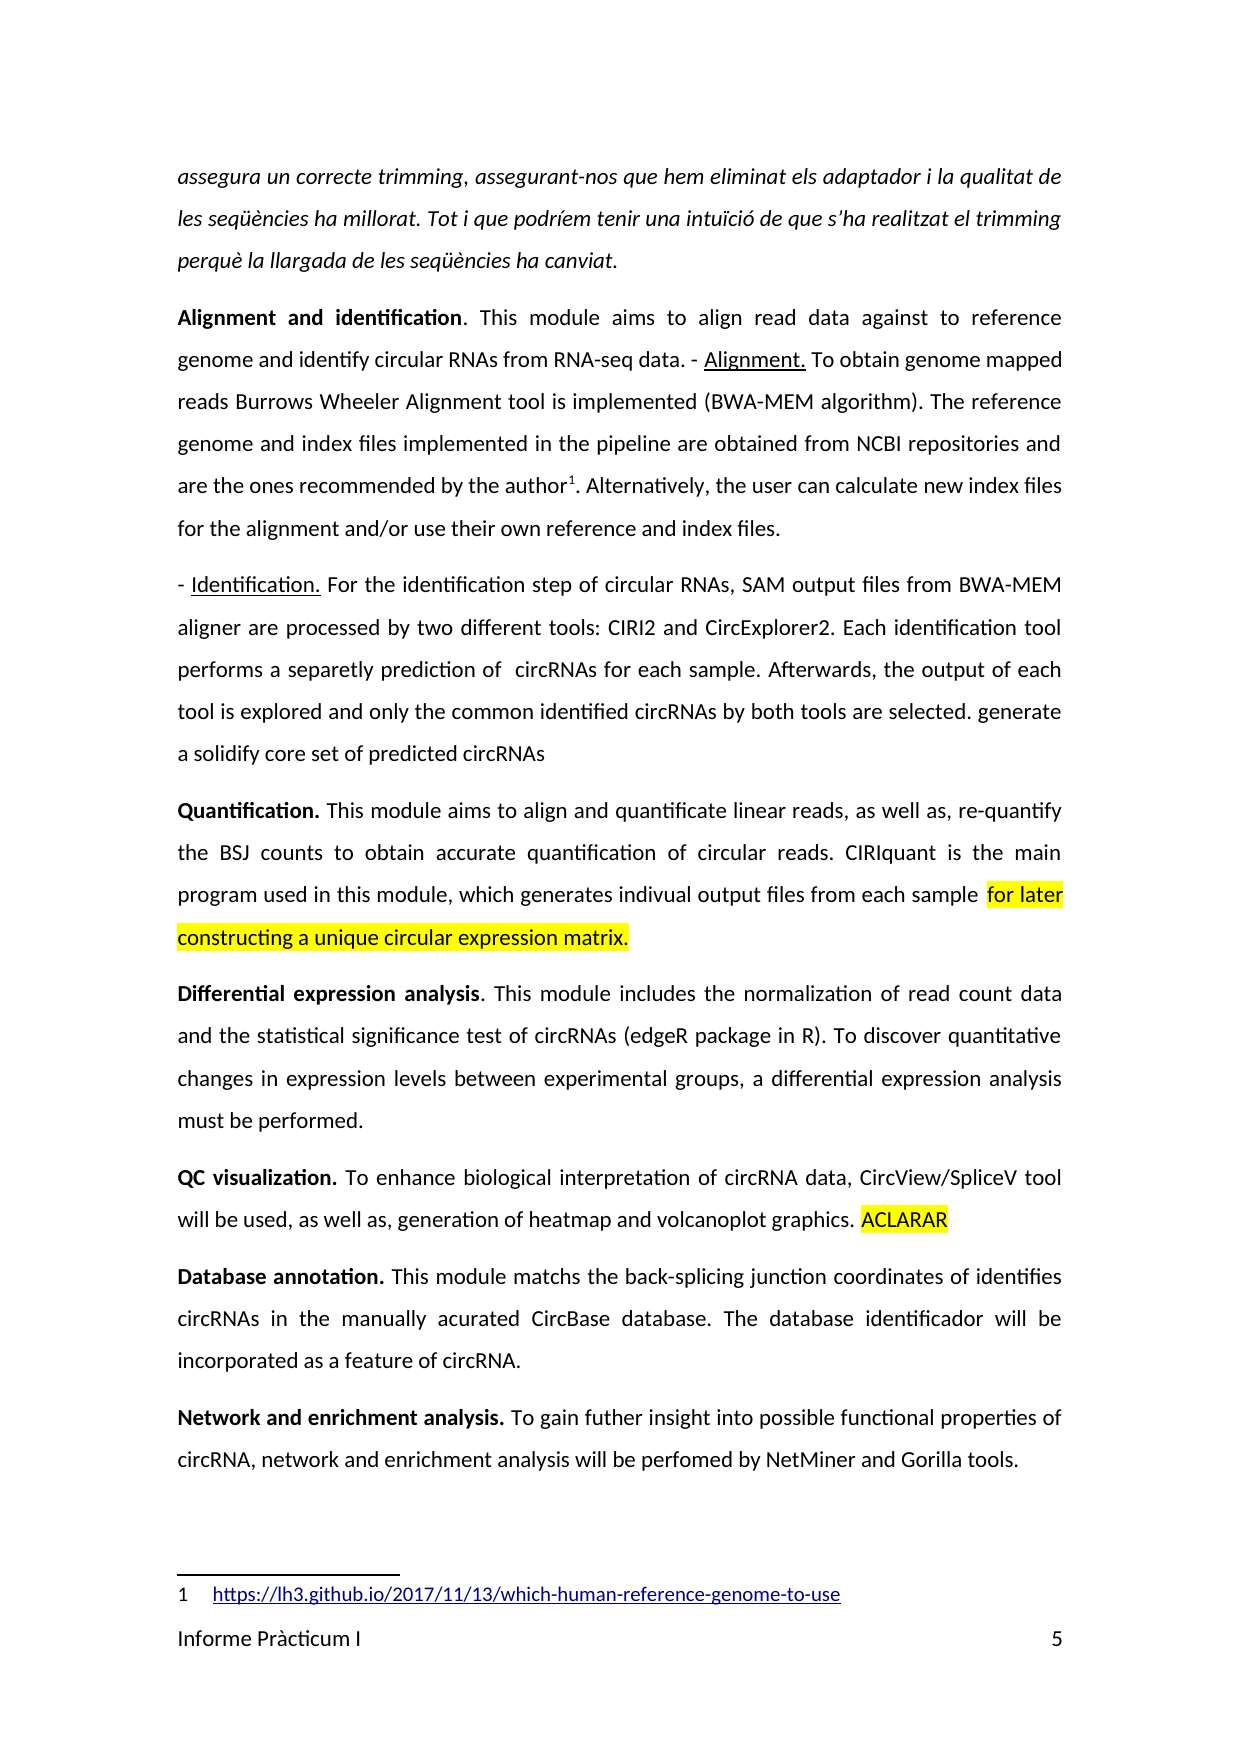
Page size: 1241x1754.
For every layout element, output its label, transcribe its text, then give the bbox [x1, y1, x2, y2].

text - Identification. For the identification step of circular RNAs, SAM output files from BWA-MEM aligner are processed by two different tools: CIRI2 and CircExplorer2. Each identification tool performs a separetly prediction of circRNAs for each sample. Afterwards, the output of each tool is explored and only the common identified circRNAs by both tools are selected. generate a solidify core set of predicted circRNAs [177, 556, 1063, 767]
text Differential expression analysis. This module includes the normalization of read count data and the statistical significance test of circRNAs (edgeR package in R). To discover quantitative changes in expression levels between experimental groups, a differential expression analysis must be performed. [177, 965, 1063, 1134]
text Quantification. This module aims to align and quantificate linear reads, as well as, re-quantify the BSJ counts to obtain accurate quantification of circular reads. CIRIquant is the main program used in this module, which generates indivual output files from each sample for later constructing a unique circular expression matrix. [177, 782, 1063, 951]
text assegura un correcte trimming, assegurant-nos que hem eliminat els adaptador i la qualitat de les seqüències ha millorat. Tot i que podríem tenir una intuïció de que s’ha realitzat el trimming perquè la llargada de les seqüències ha canviat. [177, 148, 1063, 274]
text https://lh3.github.io/2017/11/13/which-human-reference-genome-to-use [177, 1581, 1063, 1606]
text Network and enrichment analysis. To gain futher insight into possible functional properties of circRNA, network and enrichment analysis will be perfomed by NetMiner and Gorilla tools. [177, 1389, 1063, 1473]
text Alignment and identification. This module aims to align read data against to reference genome and identify circular RNAs from RNA-seq data. - Alignment. To obtain genome mapped reads Burrows Wheeler Alignment tool is implemented (BWA-MEM algorithm). The reference genome and index files implemented in the pipeline are obtained from NCBI repositories and are the ones recommended by the author. Alternatively, the user can calculate new index files for the alignment and/or use their own reference and index files. [177, 289, 1063, 542]
text Database annotation. This module matchs the back-splicing junction coordinates of identifies circRNAs in the manually acurated CircBase database. The database identificador will be incorporated as a feature of circRNA. [177, 1248, 1063, 1374]
text QC visualization. To enhance biological interpretation of circRNA data, CircView/SpliceV tool will be used, as well as, generation of heatmap and volcanoplot graphics. ACLARAR [177, 1149, 1063, 1233]
